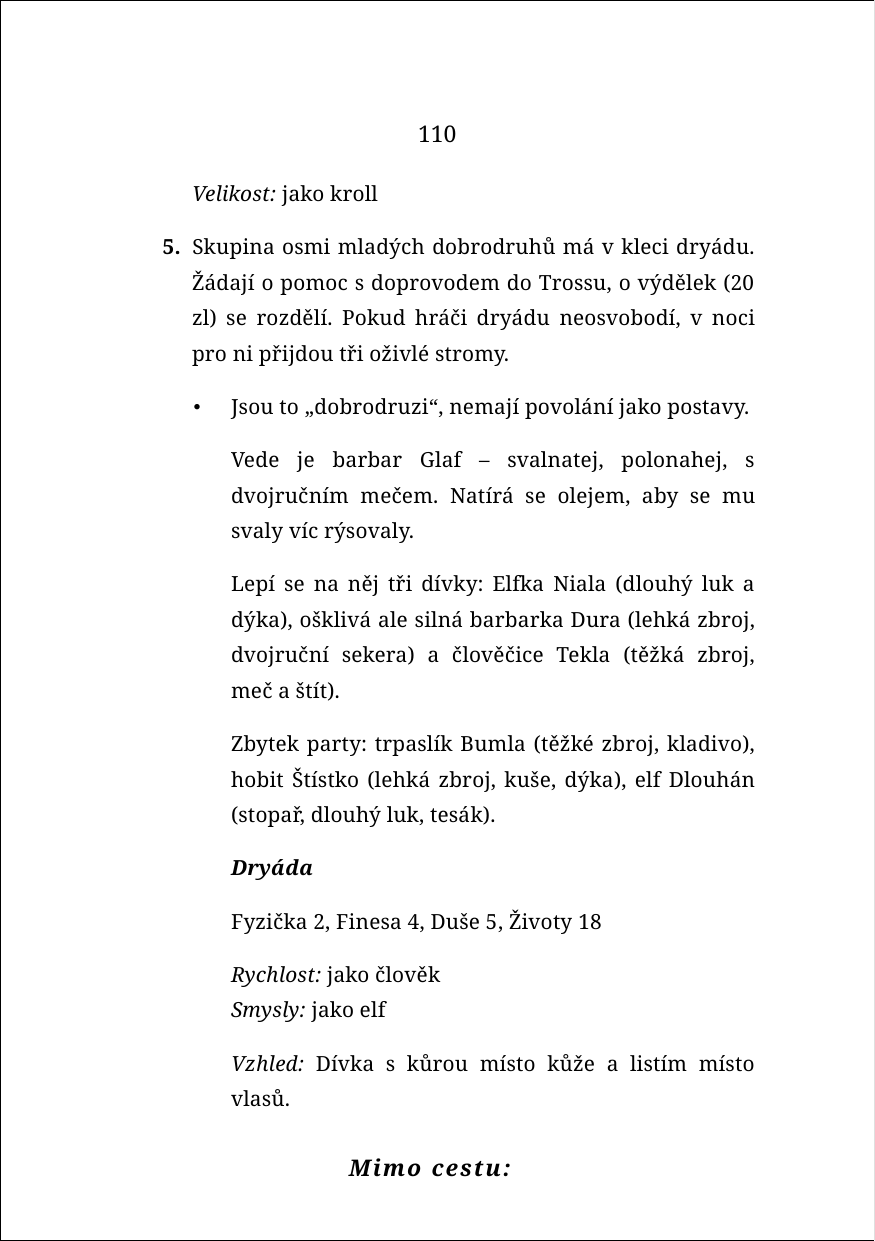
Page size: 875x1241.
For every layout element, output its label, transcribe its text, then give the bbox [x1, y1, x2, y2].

list Rychlost: jako člověk Smysly: jako elf [193, 960, 756, 1024]
list Fyzička 2, Finesa 4, Duše 5, Životy 18 [193, 907, 756, 935]
list Jsou to „dobrodruzi“, nemají povolání jako postavy. [193, 392, 756, 420]
list Zbytek party: trpaslík Bumla (těžké zbroj, kladivo), hobit Štístko (lehká zbroj, kuše, dýka), elf Dlouhán (stopař, dlouhý luk, tesák). [193, 729, 756, 829]
list Velikost: jako kroll [162, 179, 756, 207]
list Lepí se na něj tři dívky: Elfka Niala (dlouhý luk a dýka), ošklivá ale silná barbarka Dura (lehká zbroj, dvojruční sekera) a člověčice Tekla (těžká zbroj, meč a štít). [193, 569, 756, 704]
list Dryáda [193, 853, 756, 882]
list Vede je barbar Glaf – svalnatej, polonahej, s dvojručním mečem. Natírá se olejem, aby se mu svaly víc rýsovaly. [193, 445, 756, 545]
list Skupina osmi mladých dobrodruhů má v kleci dryádu. Žádají o pomoc s doprovodem do Trossu, o výdělek (20 zl) se rozdělí. Pokud hráči dryádu neosvobodí, v noci pro ni přijdou tři oživlé stromy. [162, 232, 756, 367]
list Vzhled: Dívka s kůrou místo kůže a listím místo vlasů. [193, 1049, 756, 1113]
